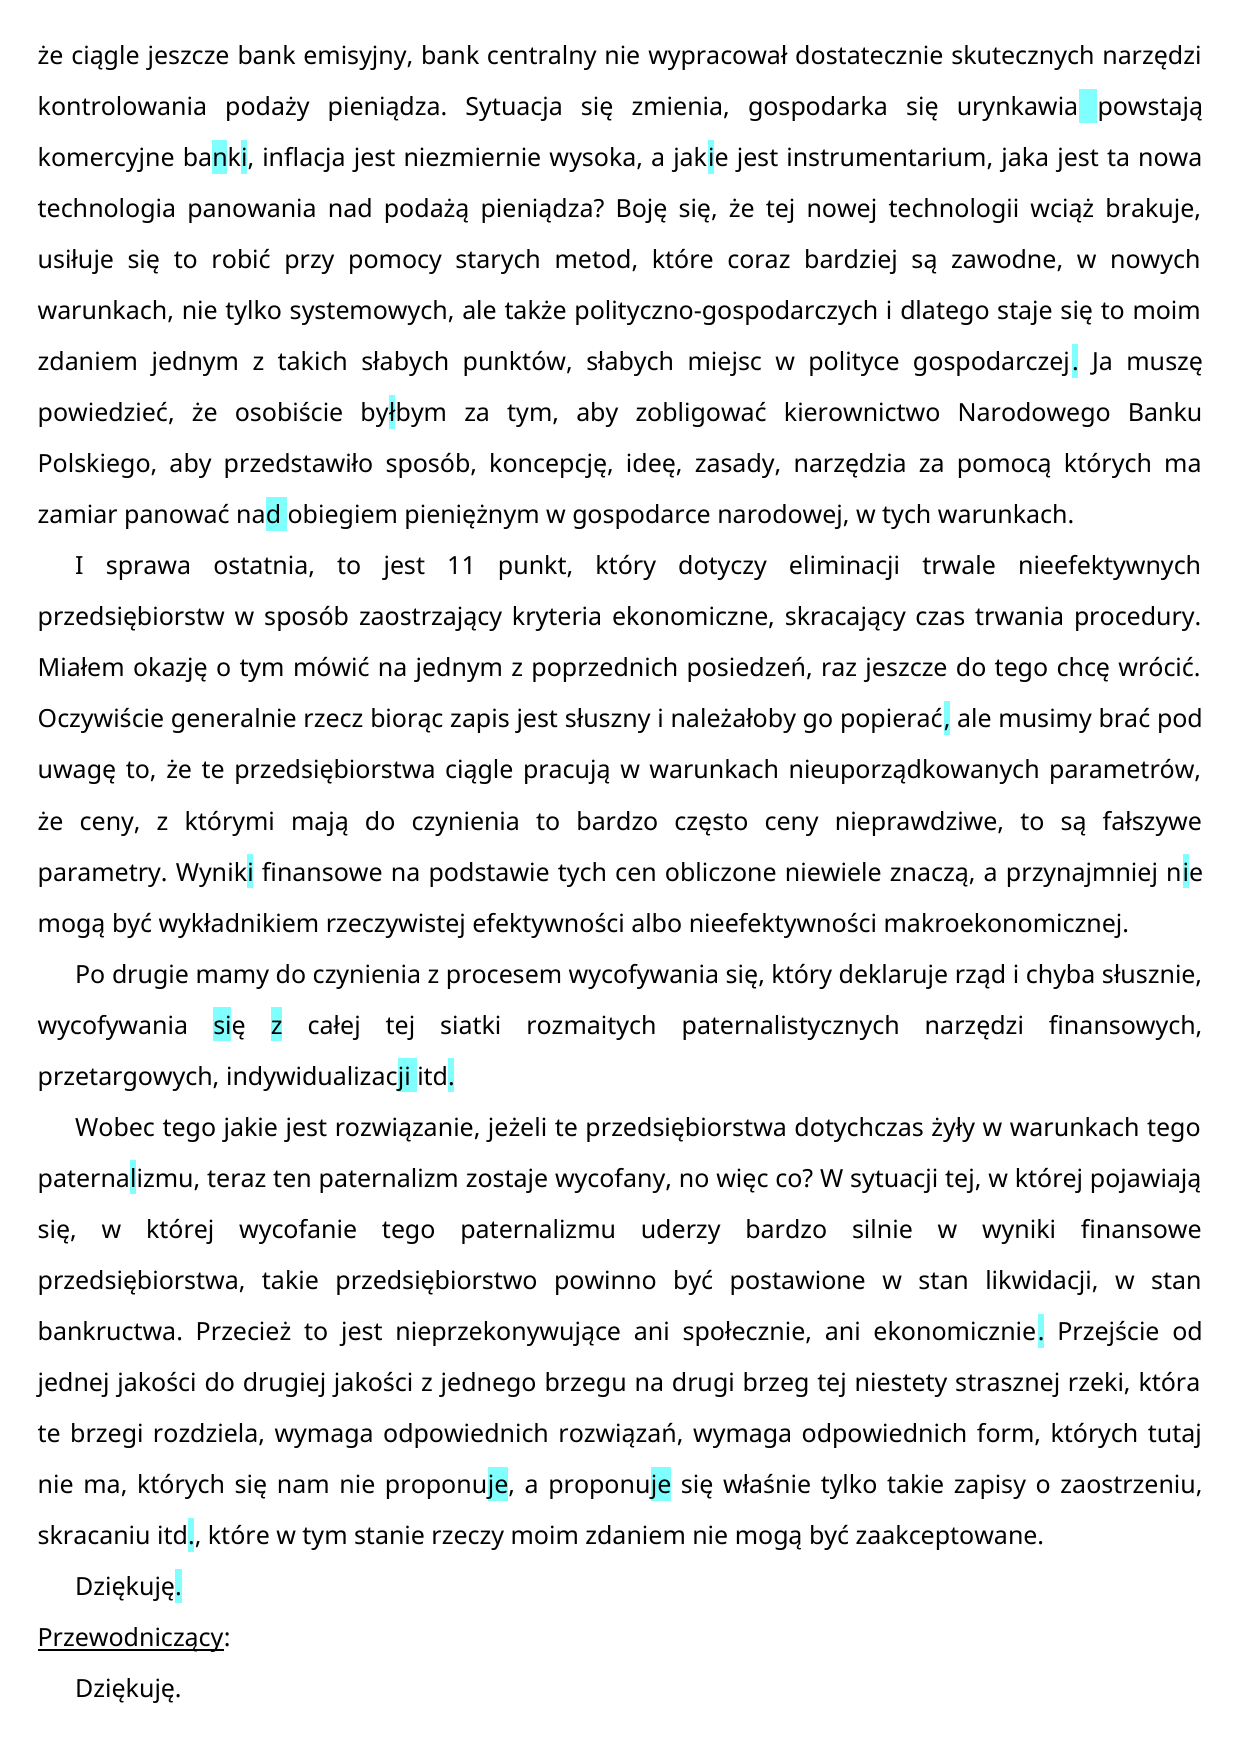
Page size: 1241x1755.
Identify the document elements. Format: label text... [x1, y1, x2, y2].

text I sprawa ostatnia, to jest 11 punkt, który dotyczy eliminacji trwale nieefektywnych przedsiębiorstw w sposób zaostrzający kryteria ekonomiczne, skracający czas trwania procedury. Miałem okazję o tym mówić na jednym z poprzednich posiedzeń, raz jeszcze do tego chcę wrócić. Oczywiście generalnie rzecz biorąc zapis jest słuszny i należałoby go popierać, ale musimy brać pod uwagę to, że te przedsiębiorstwa ciągle pracują w warunkach nieuporządkowanych parametrów, że ceny, z którymi mają do czynienia to bardzo często ceny nieprawdziwe, to są fałszywe parametry. Wyniki finansowe na podstawie tych cen obliczone niewiele znaczą, a przynajmniej nie mogą być wykładnikiem rzeczywistej efektywności albo nieefektywności makroekonomicznej. [37, 548, 1203, 939]
text Przewodniczący: [37, 1620, 1203, 1654]
text Wobec tego jakie jest rozwiązanie, jeżeli te przedsiębiorstwa dotychczas żyły w warunkach tego paternalizmu, teraz ten paternalizm zostaje wycofany, no więc co? W sytuacji tej, w której pojawiają się, w której wycofanie tego paternalizmu uderzy bardzo silnie w wyniki finansowe przedsiębiorstwa, takie przedsiębiorstwo powinno być postawione w stan likwidacji, w stan bankructwa. Przecież to jest nieprzekonywujące ani społecznie, ani ekonomicznie. Przejście od jednej jakości do drugiej jakości z jednego brzegu na drugi brzeg tej niestety strasznej rzeki, która te brzegi rozdziela, wymaga odpowiednich rozwiązań, wymaga odpowiednich form, których tutaj nie ma, których się nam nie proponuje, a proponuje się właśnie tylko takie zapisy o zaostrzeniu, skracaniu itd., które w tym stanie rzeczy moim zdaniem nie mogą być zaakceptowane. [37, 1109, 1203, 1552]
text Dziękuję. [37, 1671, 1203, 1705]
text że ciągle jeszcze bank emisyjny, bank centralny nie wypracował dostatecznie skutecznych narzędzi kontrolowania podaży pieniądza. Sytuacja się zmienia, gospodarka się urynkawia powstają komercyjne banki, inflacja jest niezmiernie wysoka, a jakie jest instrumentarium, jaka jest ta nowa technologia panowania nad podażą pieniądza? Boję się, że tej nowej technologii wciąż brakuje, usiłuje się to robić przy pomocy starych metod, które coraz bardziej są zawodne, w nowych warunkach, nie tylko systemowych, ale także polityczno-gospodarczych i dlatego staje się to moim zdaniem jednym z takich słabych punktów, słabych miejsc w polityce gospodarczej. Ja muszę powiedzieć, że osobiście byłbym za tym, aby zobligować kierownictwo Narodowego Banku Polskiego, aby przedstawiło sposób, koncepcję, ideę, zasady, narzędzia za pomocą których ma zamiar panować nad obiegiem pieniężnym w gospodarce narodowej, w tych warunkach. [37, 37, 1203, 531]
text Dziękuję. [37, 1569, 1203, 1603]
text Po drugie mamy do czynienia z procesem wycofywania się, który deklaruje rząd i chyba słusznie, wycofywania się z całej tej siatki rozmaitych paternalistycznych narzędzi finansowych, przetargowych, indywidualizacji itd. [37, 956, 1203, 1092]
